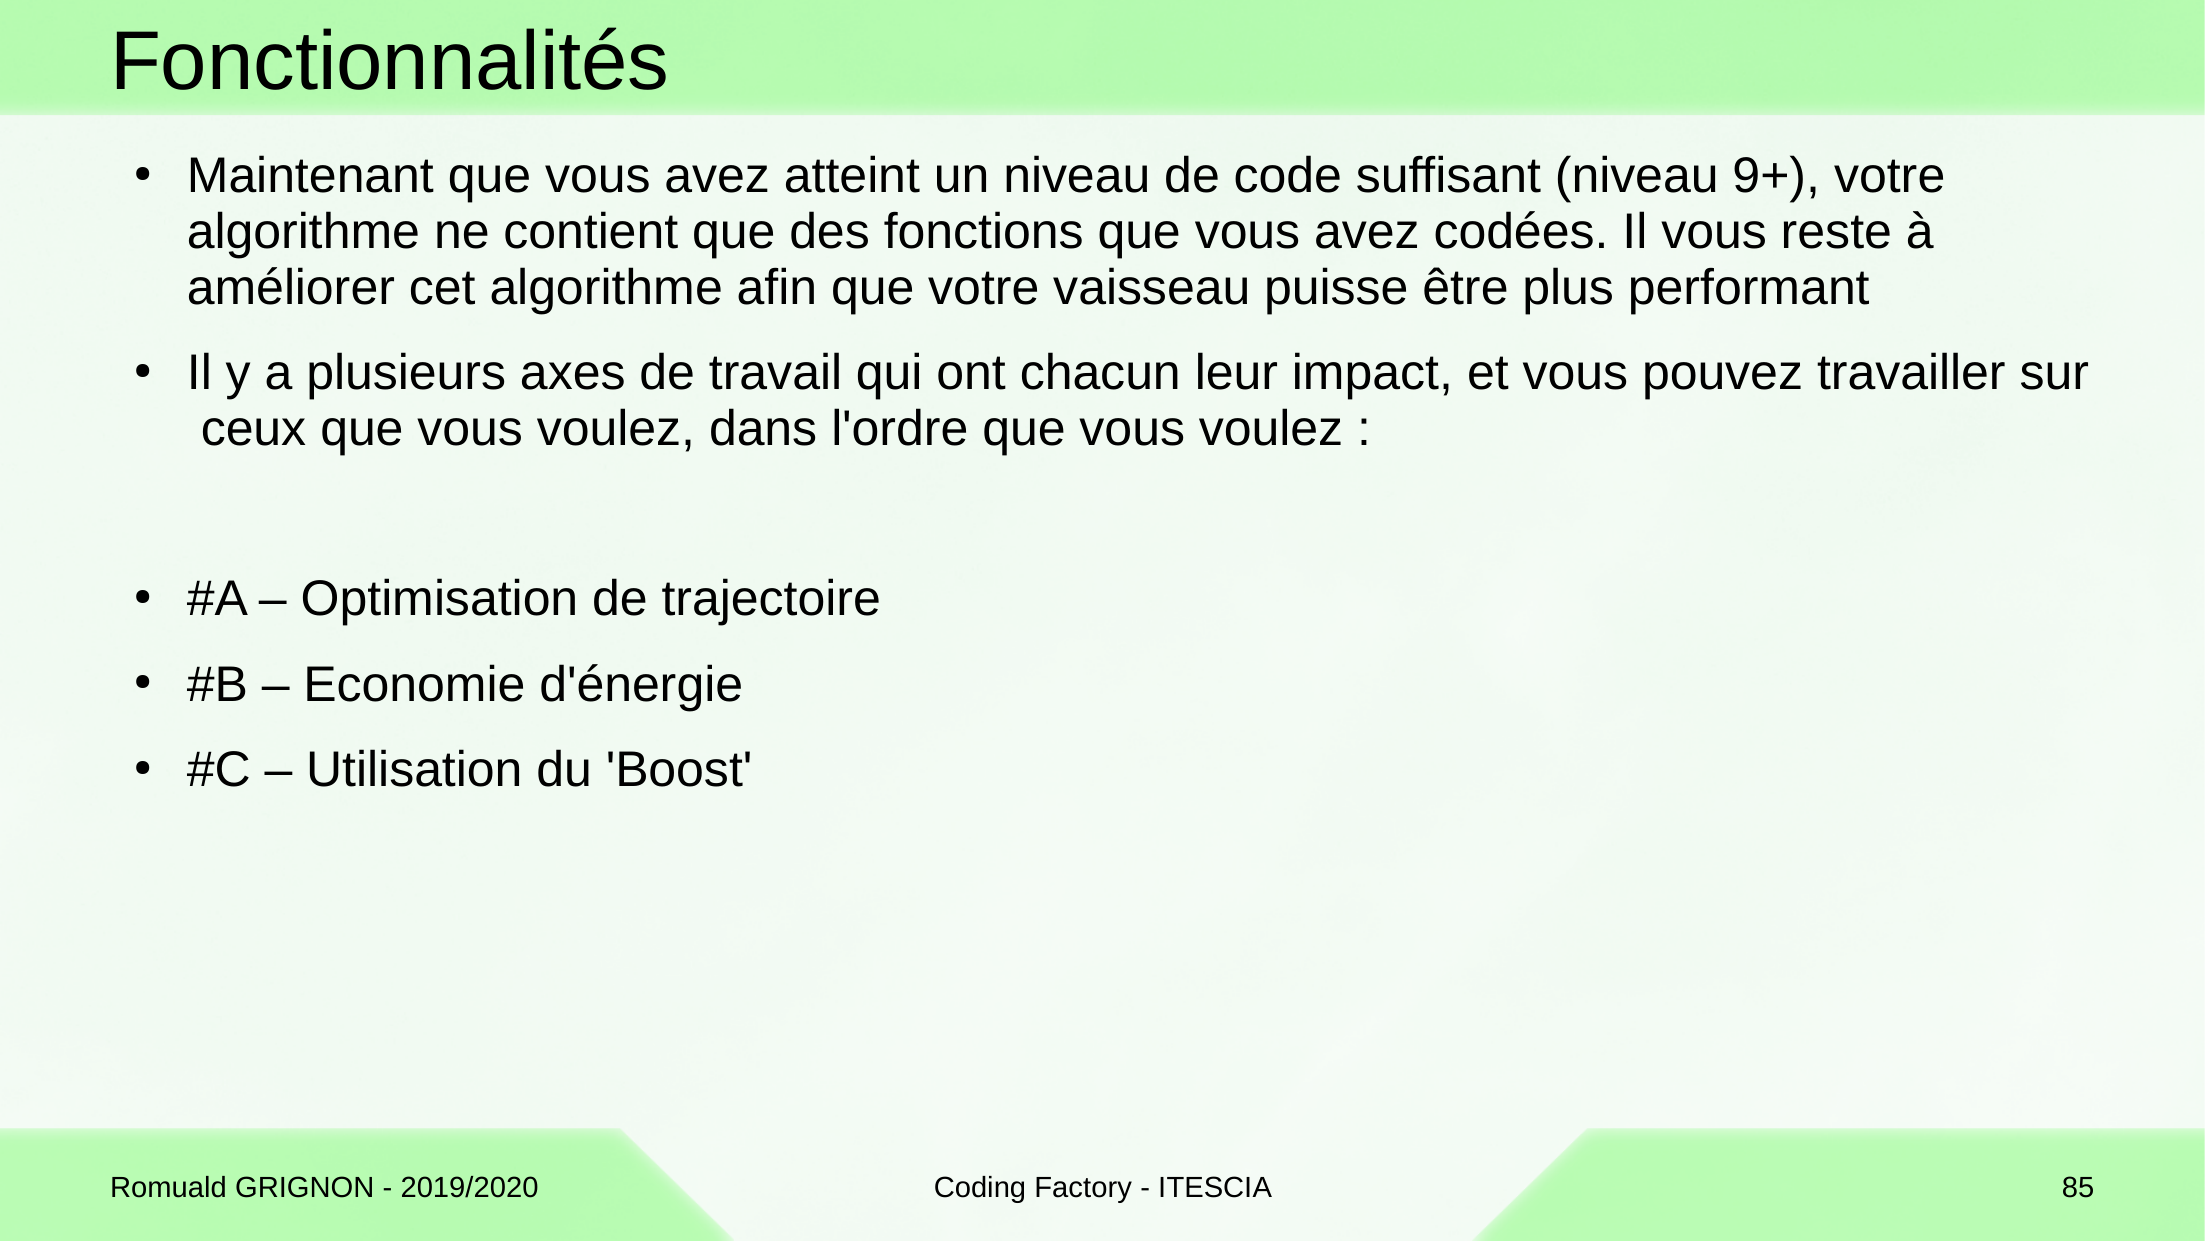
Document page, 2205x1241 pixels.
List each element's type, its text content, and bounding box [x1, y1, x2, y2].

title Fonctionnalités [110, 49, 2095, 257]
list Maintenant que vous avez atteint un niveau de code suffisant (niveau 9+), votre algorithme ne contient que des fonctions que vous avez codées. Il vous reste à améliorer cet algorithme afin que votre vaisseau puisse être plus performant Il y a plusieurs axes de travail qui ont chacun leur impact, et vous pouvez travailler sur ceux que vous voulez, dans l'ordre que vous voulez : #A – Optimisation de trajectoire #B – Economie d'énergie #C – Utilisation du 'Boost' [116, 218, 2101, 1161]
picture [0, 0, 2205, 1241]
